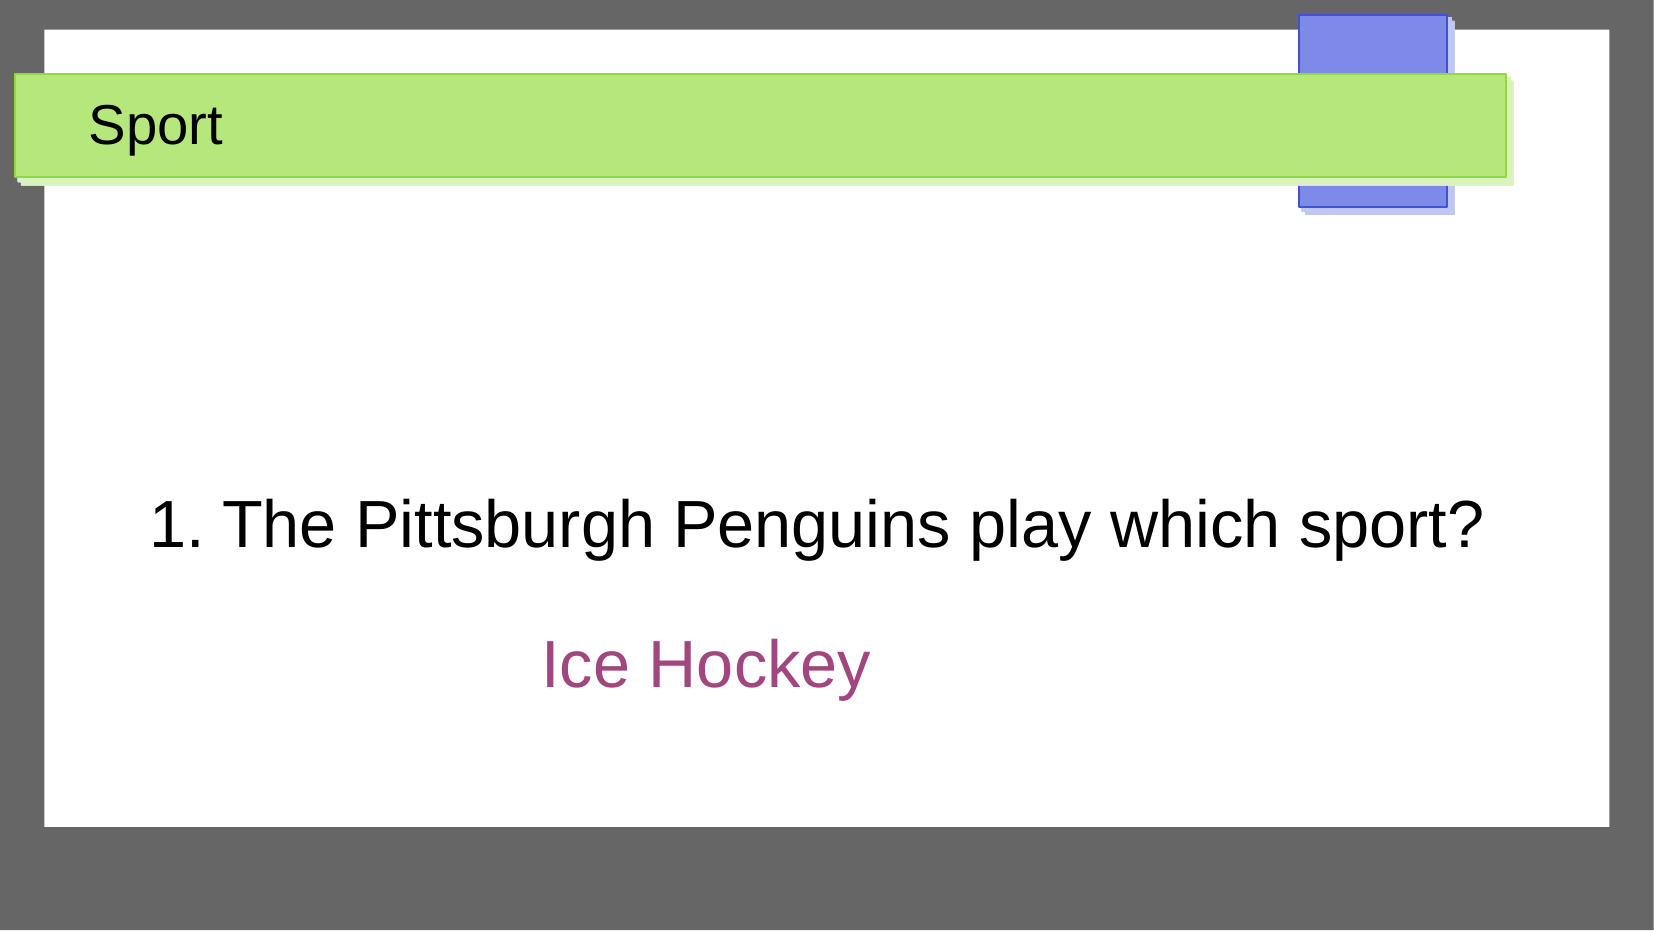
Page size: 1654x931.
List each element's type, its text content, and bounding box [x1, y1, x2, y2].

text_box 1. The Pittsburgh Penguins play which sport? [88, 236, 1565, 813]
title Sport [88, 73, 1506, 178]
text_box Ice Hockey [526, 620, 887, 710]
